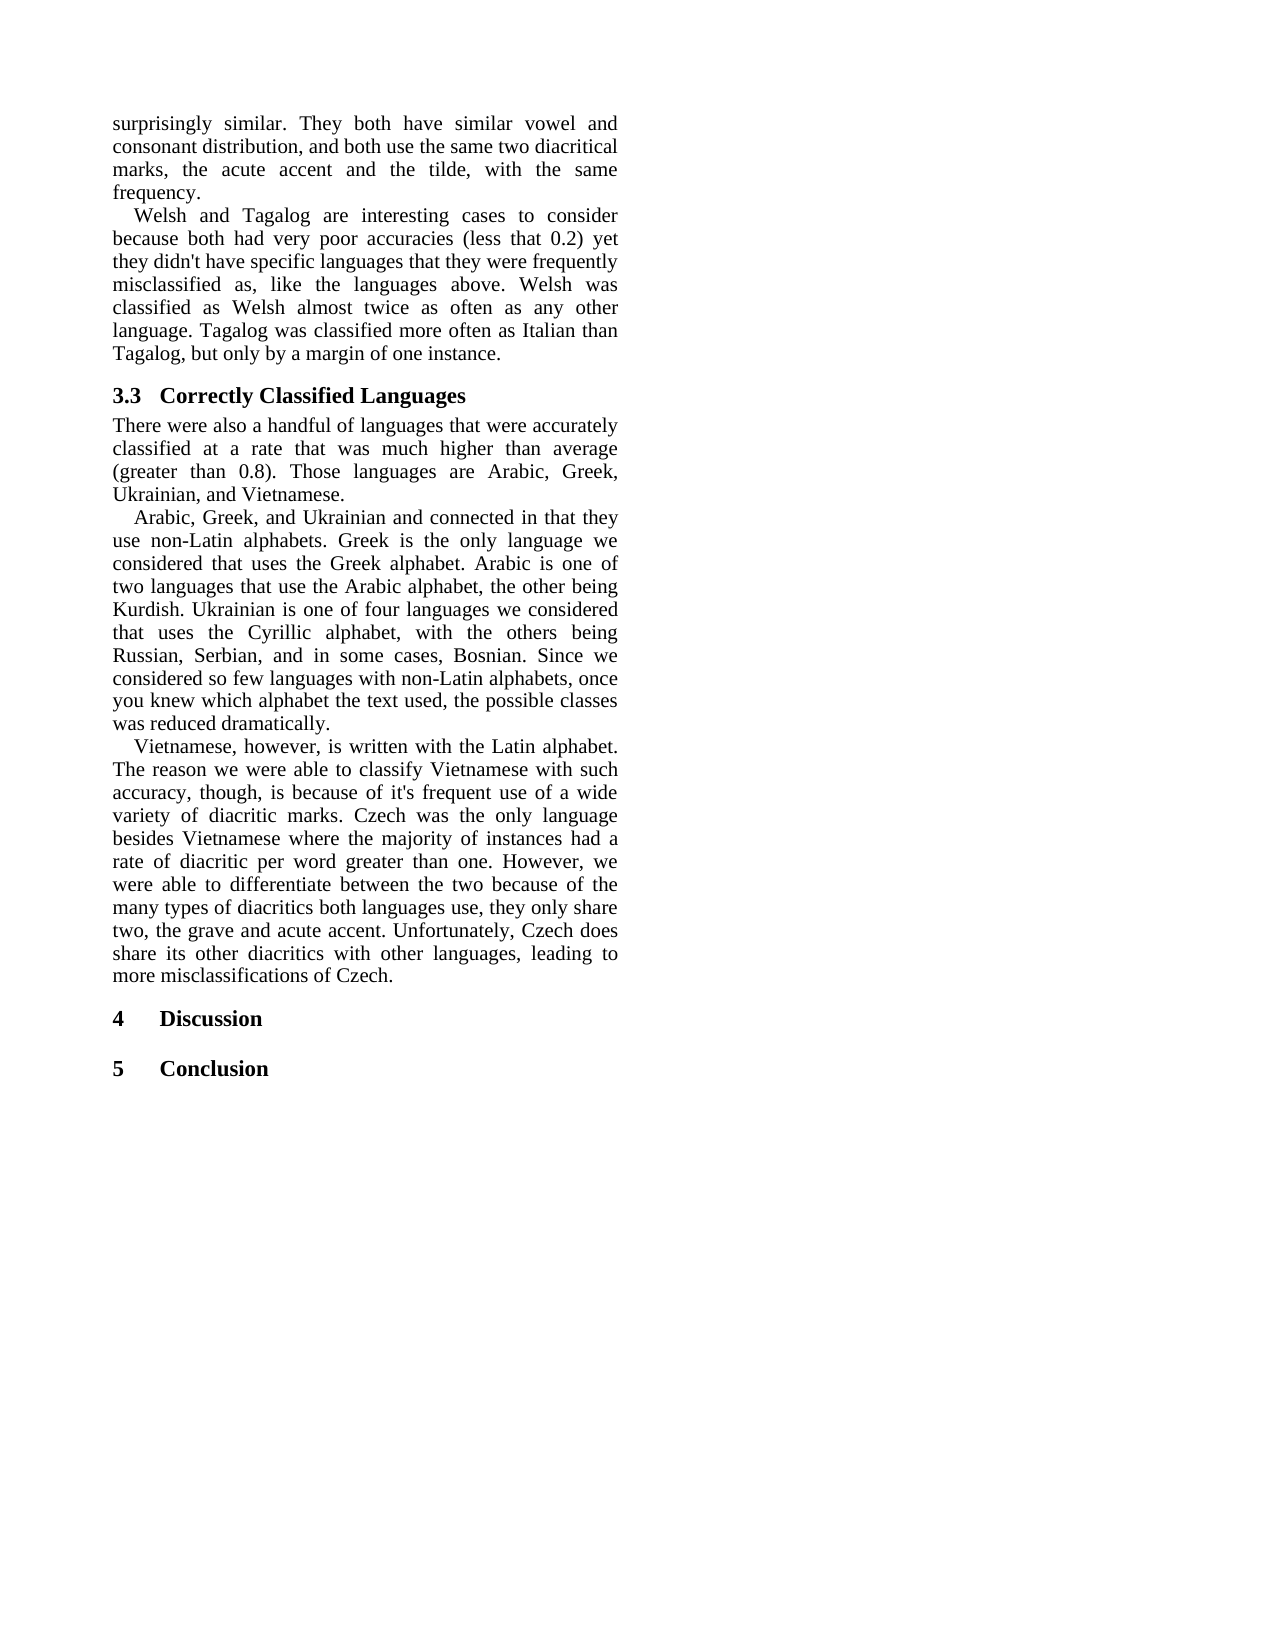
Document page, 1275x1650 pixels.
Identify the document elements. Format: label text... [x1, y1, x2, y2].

subtitle 5 Conclusion [112, 1054, 619, 1081]
text There were also a handful of languages that were accurately classified at a rate that was much higher than average (greater than 0.8). Those languages are Arabic, Greek, Ukrainian, and Vietnamese. [112, 414, 619, 506]
subtitle 4 Discussion [112, 1004, 619, 1031]
text Welsh and Tagalog are interesting cases to consider because both had very poor accuracies (less that 0.2) yet they didn't have specific languages that they were frequently misclassified as, like the languages above. Welsh was classified as Welsh almost twice as often as any other language. Tagalog was classified more often as Italian than Tagalog, but only by a margin of one instance. [112, 204, 619, 364]
text Vietnamese, however, is written with the Latin alphabet. The reason we were able to classify Vietnamese with such accuracy, though, is because of it's frequent use of a wide variety of diacritic marks. Czech was the only language besides Vietnamese where the majority of instances had a rate of diacritic per word greater than one. However, we were able to differentiate between the two because of the many types of diacritics both languages use, they only share two, the grave and acute accent. Unfortunately, Czech does share its other diacritics with other languages, leading to more misclassifications of Czech. [112, 735, 619, 987]
text Arabic, Greek, and Ukrainian and connected in that they use non-Latin alphabets. Greek is the only language we considered that uses the Greek alphabet. Arabic is one of two languages that use the Arabic alphabet, the other being Kurdish. Ukrainian is one of four languages we considered that uses the Cyrillic alphabet, with the others being Russian, Serbian, and in some cases, Bosnian. Since we considered so few languages with non-Latin alphabets, once you knew which alphabet the text used, the possible classes was reduced dramatically. [112, 506, 619, 735]
subtitle 3.3 Correctly Classified Languages [112, 381, 619, 408]
text surprisingly similar. They both have similar vowel and consonant distribution, and both use the same two diacritical marks, the acute accent and the tilde, with the same frequency. [112, 112, 619, 204]
